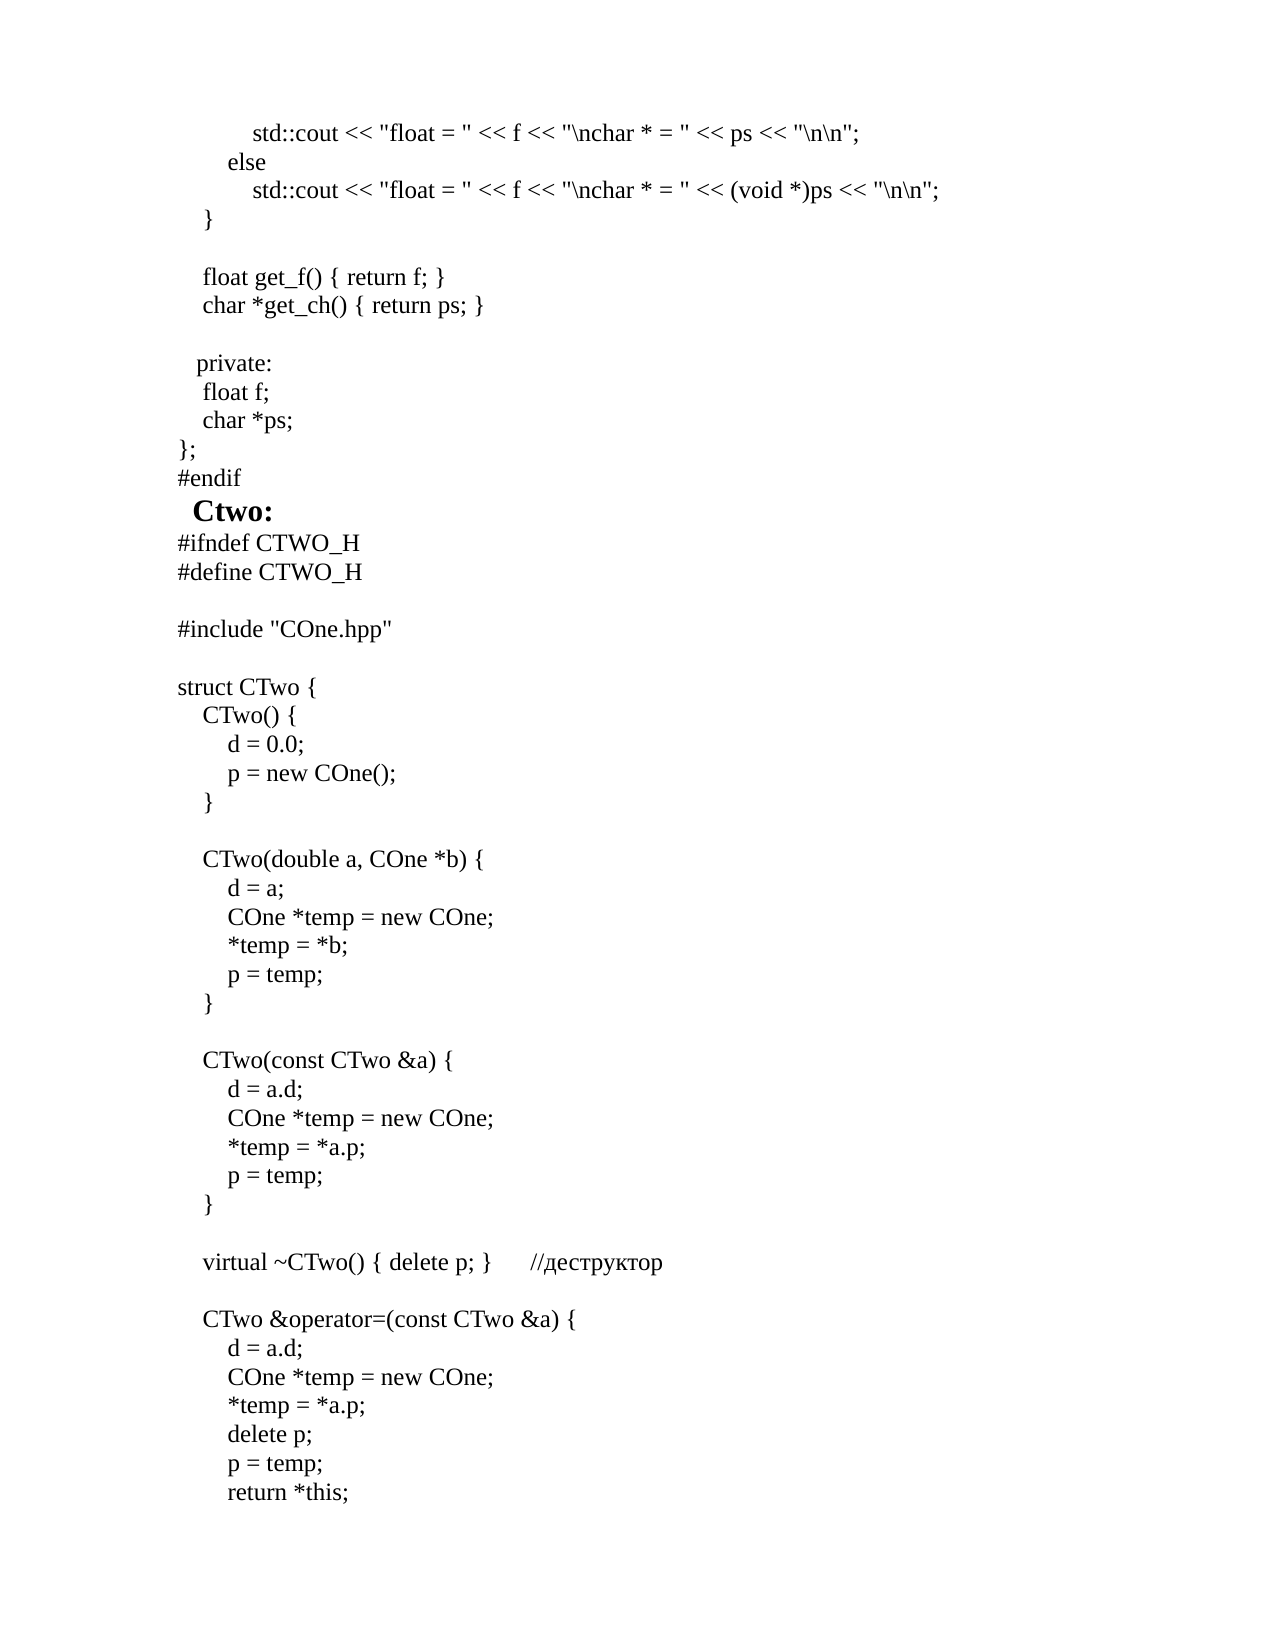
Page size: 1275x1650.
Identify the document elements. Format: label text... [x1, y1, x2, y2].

text p = temp; [118, 1160, 1157, 1189]
text private: [118, 348, 1157, 377]
text *temp = *a.p; [118, 1390, 1157, 1419]
text d = a.d; [118, 1333, 1157, 1362]
text p = temp; [118, 959, 1157, 988]
text d = a; [118, 873, 1157, 902]
text COne *temp = new COne; [118, 1362, 1157, 1390]
text struct CTwo { [118, 672, 1157, 700]
text COne *temp = new COne; [118, 1103, 1157, 1132]
text p = temp; [118, 1448, 1157, 1477]
text virtual ~CTwo() { delete p; } //деструктор [118, 1247, 1157, 1275]
text std::cout << "float = " << f << "\nchar * = " << (void *)ps << "\n\n"; [118, 176, 1157, 204]
text }; [118, 434, 1157, 463]
text float get_f() { return f; } [118, 262, 1157, 291]
text CTwo() { [118, 700, 1157, 729]
text #endif [118, 463, 1157, 492]
text } [118, 787, 1157, 815]
text *temp = *b; [118, 930, 1157, 959]
text #define CTWO_H [118, 557, 1157, 585]
text return *this; [118, 1477, 1157, 1505]
text CTwo(double a, COne *b) { [118, 844, 1157, 873]
text } [118, 1189, 1157, 1218]
text std::cout << "float = " << f << "\nchar * = " << ps << "\n\n"; [118, 118, 1157, 147]
text } [118, 988, 1157, 1017]
text char *ps; [118, 406, 1157, 434]
text d = a.d; [118, 1074, 1157, 1103]
text d = 0.0; [118, 729, 1157, 758]
text #include "COne.hpp" [118, 614, 1157, 643]
text COne *temp = new COne; [118, 902, 1157, 930]
text p = new COne(); [118, 758, 1157, 787]
text CTwo(const CTwo &a) { [118, 1045, 1157, 1074]
text float f; [118, 377, 1157, 406]
text *temp = *a.p; [118, 1132, 1157, 1160]
text char *get_ch() { return ps; } [118, 291, 1157, 319]
text Ctwo: [118, 492, 1157, 528]
text delete p; [118, 1419, 1157, 1448]
text } [118, 204, 1157, 233]
text CTwo &operator=(const CTwo &a) { [118, 1304, 1157, 1333]
text else [118, 147, 1157, 176]
text #ifndef CTWO_H [118, 528, 1157, 557]
